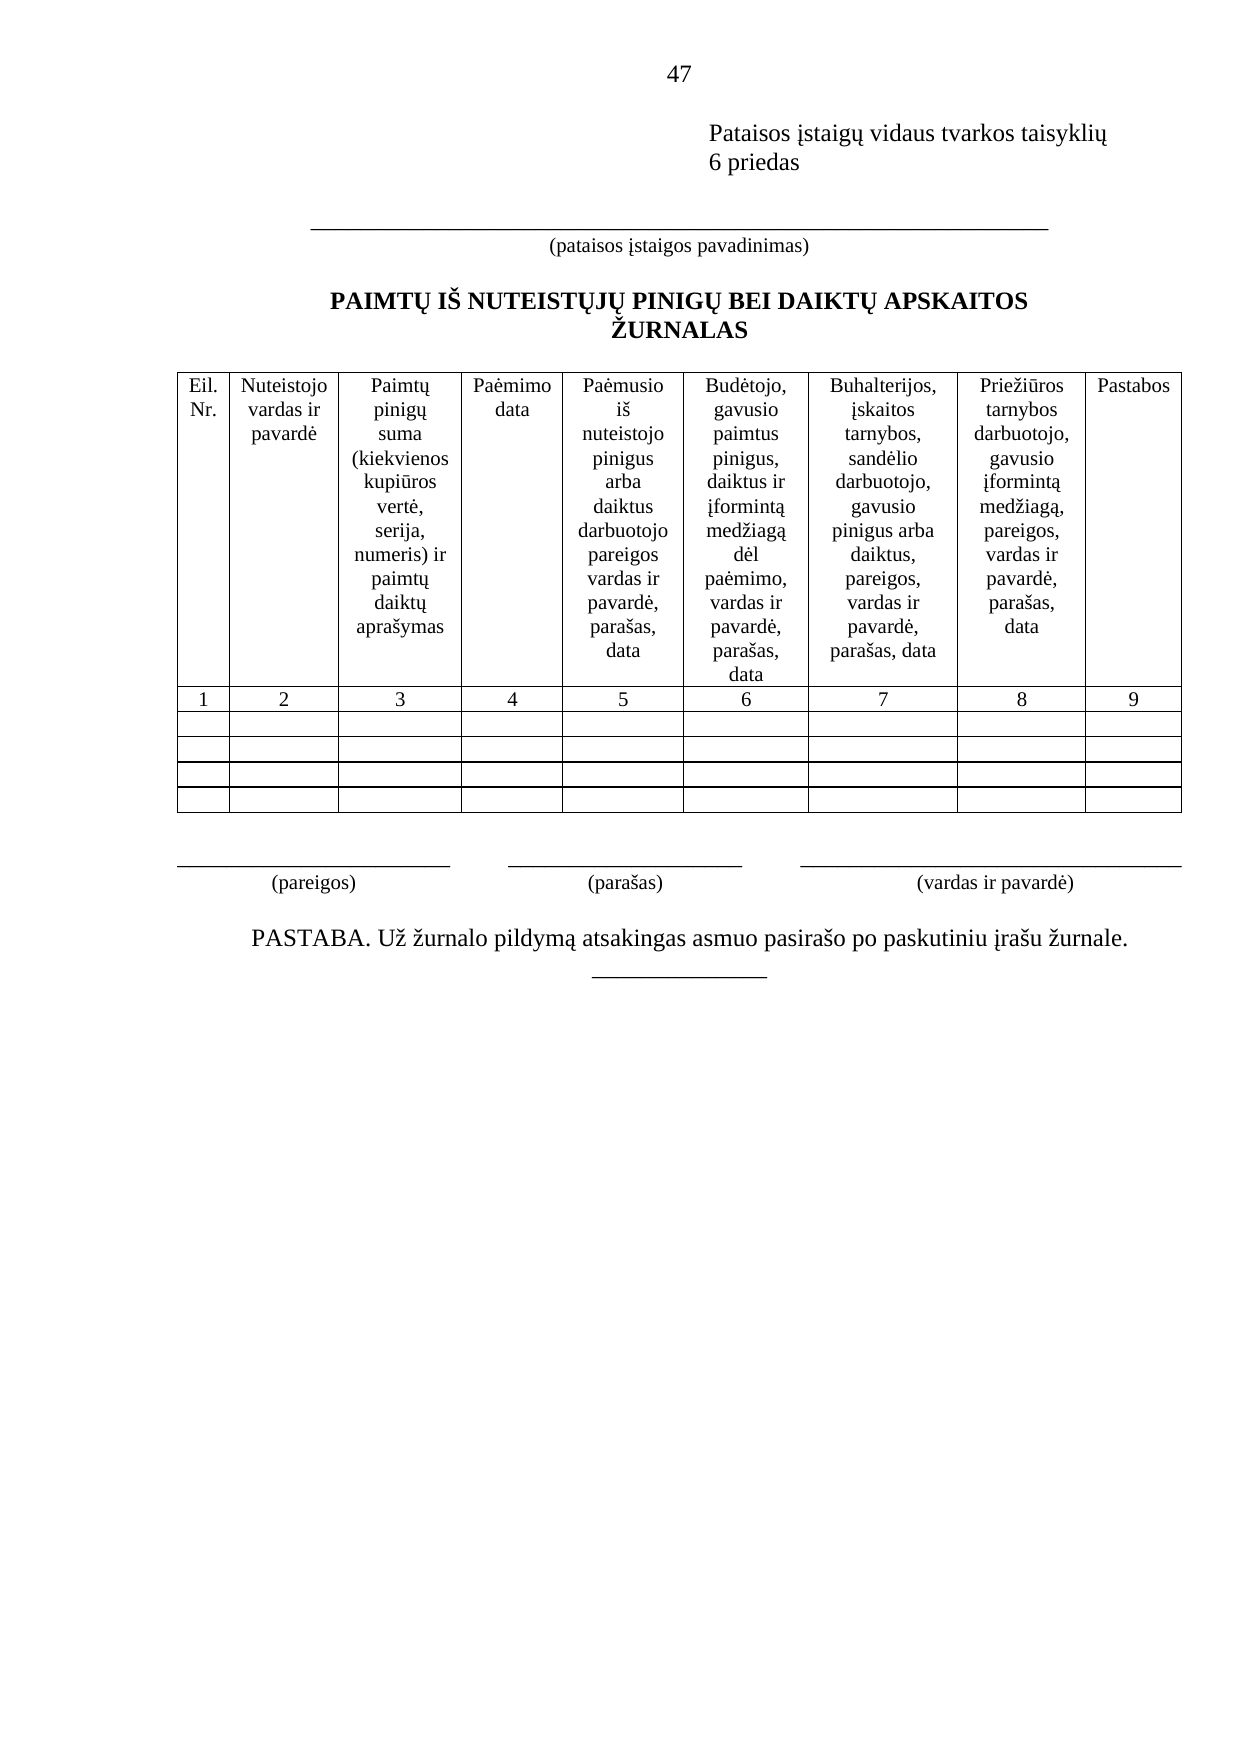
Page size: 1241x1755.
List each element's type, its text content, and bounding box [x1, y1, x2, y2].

table_cell 6 [684, 687, 808, 711]
table_cell 1 [178, 687, 229, 711]
table_cell [339, 763, 461, 786]
table_cell [462, 788, 562, 812]
table_cell [230, 737, 338, 761]
table_cell [230, 763, 338, 786]
table_cell [178, 737, 229, 761]
table_cell 8 [958, 687, 1085, 711]
text ŽURNALAS [177, 315, 1181, 343]
table_cell [958, 712, 1085, 736]
table_header Priežiūros tarnybos darbuotojo, gavusio įformintą medžiagą, pareigos, vardas ir pavardė, parašas, data [958, 373, 1085, 686]
table_cell [563, 788, 683, 812]
table_cell 4 [462, 687, 562, 711]
table_cell 7 [809, 687, 957, 711]
table_cell [178, 712, 229, 736]
text (pataisos įstaigos pavadinimas) [177, 233, 1181, 257]
table_cell [1086, 788, 1181, 812]
table_cell 9 [1086, 687, 1181, 711]
table_cell [809, 737, 957, 761]
text PAIMTŲ IŠ NUTEISTŲJŲ PINIGŲ BEI DAIKTŲ APSKAITOS [177, 286, 1181, 315]
table_header Eil. Nr. [178, 373, 229, 686]
text Pataisos įstaigų vidaus tvarkos taisyklių [709, 118, 1181, 147]
table_header Paėmusio iš nuteistojo pinigus arba daiktus darbuotojo pareigos vardas ir pavardė, parašas, data [563, 373, 683, 686]
text PASTABA. Už žurnalo pildymą atsakingas asmuo pasirašo po paskutiniu įrašu žurnale. [177, 923, 1181, 952]
table_cell [563, 737, 683, 761]
table_cell [684, 712, 808, 736]
table_cell [339, 737, 461, 761]
table_cell [230, 712, 338, 736]
table_cell [958, 763, 1085, 786]
table_header Paimtų pinigų suma (kiekvienos kupiūros vertė, serija, numeris) ir paimtų daiktų aprašymas [339, 373, 461, 686]
table_cell [339, 788, 461, 812]
table_cell [178, 763, 229, 786]
table_cell [178, 788, 229, 812]
table_header Budėtojo, gavusio paimtus pinigus, daiktus ir įformintą medžiagą dėl paėmimo, vardas ir pavardė, parašas, data [684, 373, 808, 686]
text (pareigos) (parašas) (vardas ir pavardė) [177, 870, 1181, 894]
table_cell [462, 763, 562, 786]
table_header Paėmimo data [462, 373, 562, 686]
table_cell [1086, 737, 1181, 761]
table_cell [1086, 763, 1181, 786]
table_cell [462, 712, 562, 736]
table_cell [958, 737, 1085, 761]
text ___________________________________________________________ [177, 204, 1181, 233]
table_cell [1086, 712, 1181, 736]
text 6 priedas [177, 147, 1181, 176]
table_cell [809, 712, 957, 736]
table_cell [958, 788, 1085, 812]
table_cell [684, 763, 808, 786]
table_cell [563, 712, 683, 736]
table_cell [684, 737, 808, 761]
table_cell [339, 712, 461, 736]
table_cell [809, 788, 957, 812]
table_cell [230, 788, 338, 812]
table_cell [809, 763, 957, 786]
table_header Buhalterijos, įskaitos tarnybos, sandėlio darbuotojo, gavusio pinigus arba daiktus, pareigos, vardas ir pavardė, parašas, data [809, 373, 957, 686]
text ______________ [177, 952, 1181, 980]
table_cell 3 [339, 687, 461, 711]
table_header Pastabos [1086, 373, 1181, 686]
table_header Nuteistojo vardas ir pavardė [230, 373, 338, 686]
table_cell [563, 763, 683, 786]
table_cell 2 [230, 687, 338, 711]
table_cell [684, 788, 808, 812]
table_cell 5 [563, 687, 683, 711]
table_cell [462, 737, 562, 761]
